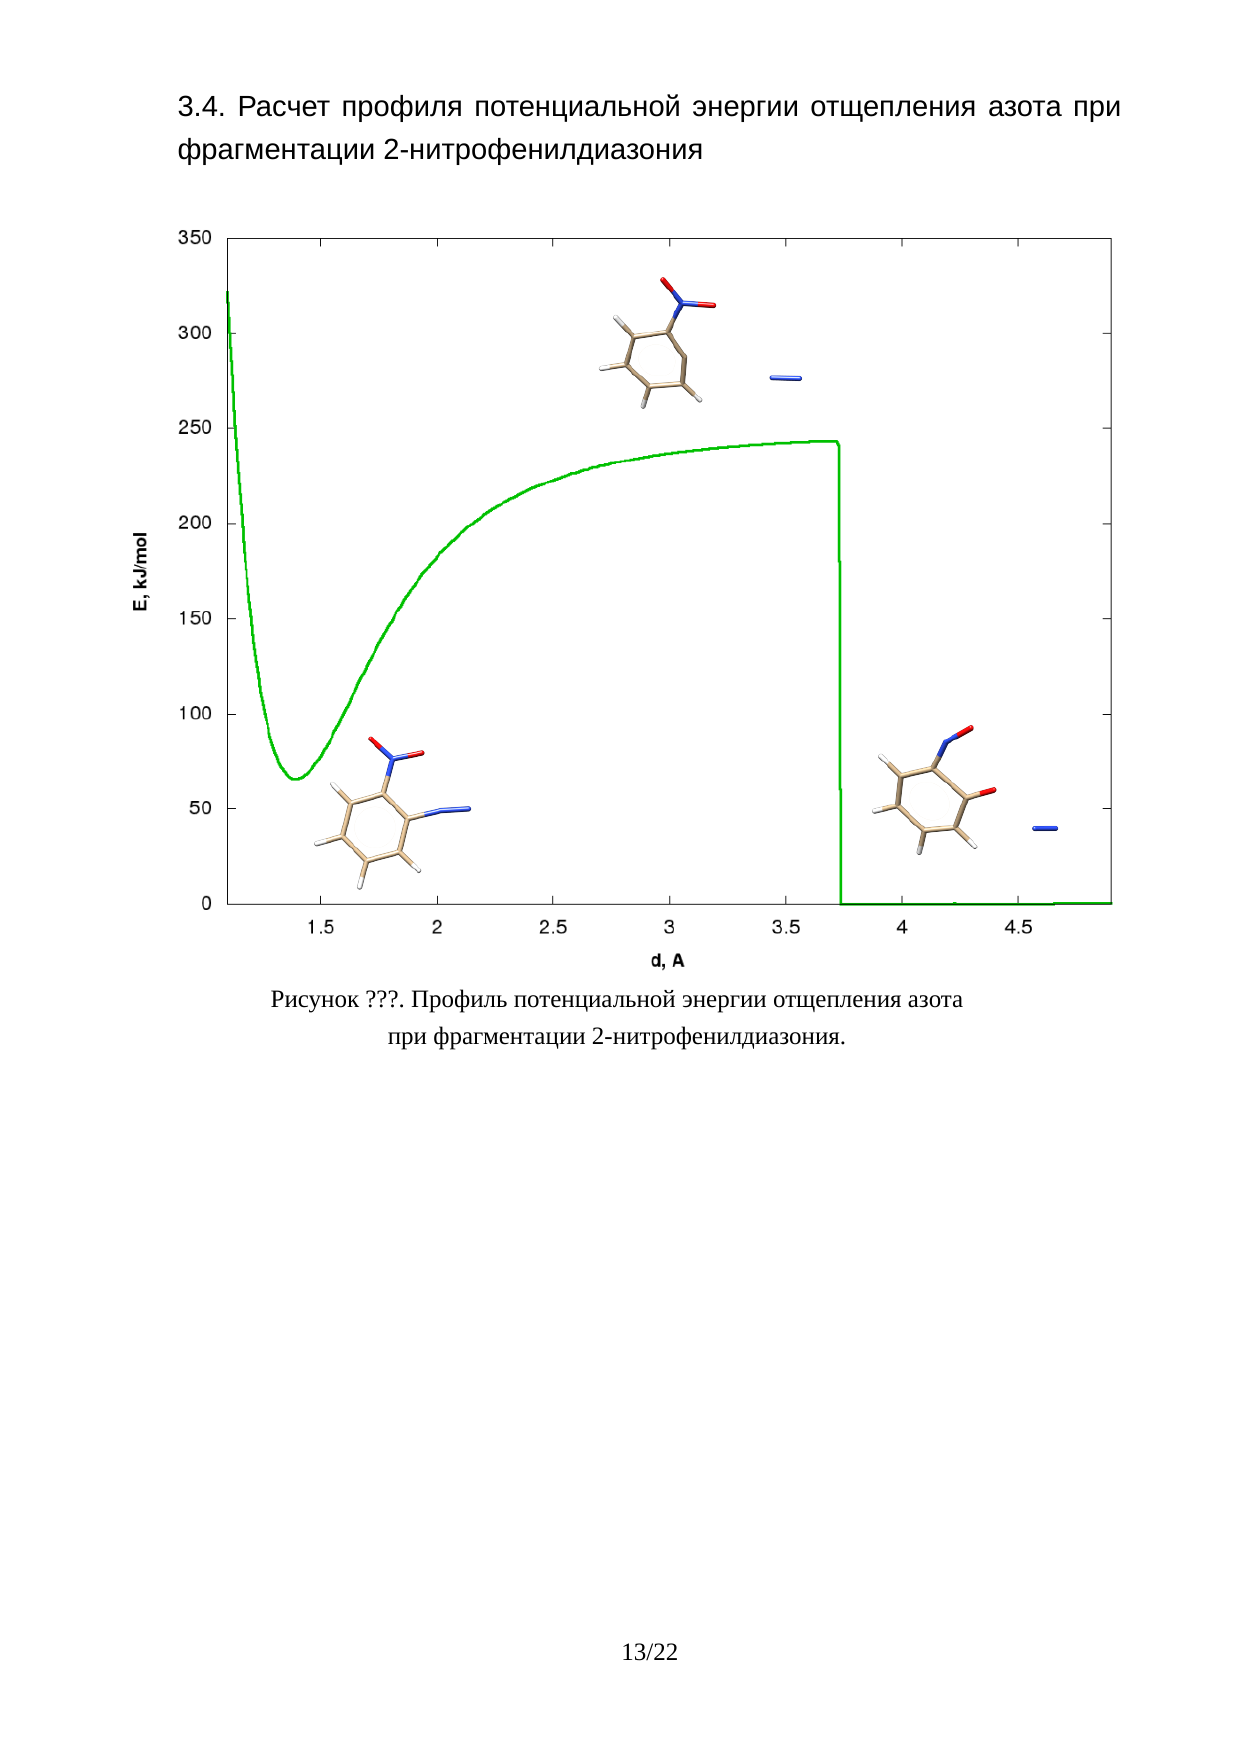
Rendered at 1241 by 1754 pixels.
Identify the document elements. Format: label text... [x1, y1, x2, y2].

text при фрагментации 2-нитрофенилдиазония. [118, 1021, 1122, 1050]
subtitle 3.4. Расчет профиля потенциальной энергии отщепления азота при фрагментации 2-нитрофенилдиазония [177, 88, 1122, 166]
text Рисунок ???. Профиль потенциальной энергии отщепления азота [118, 984, 1122, 1013]
picture [118, 225, 1123, 976]
